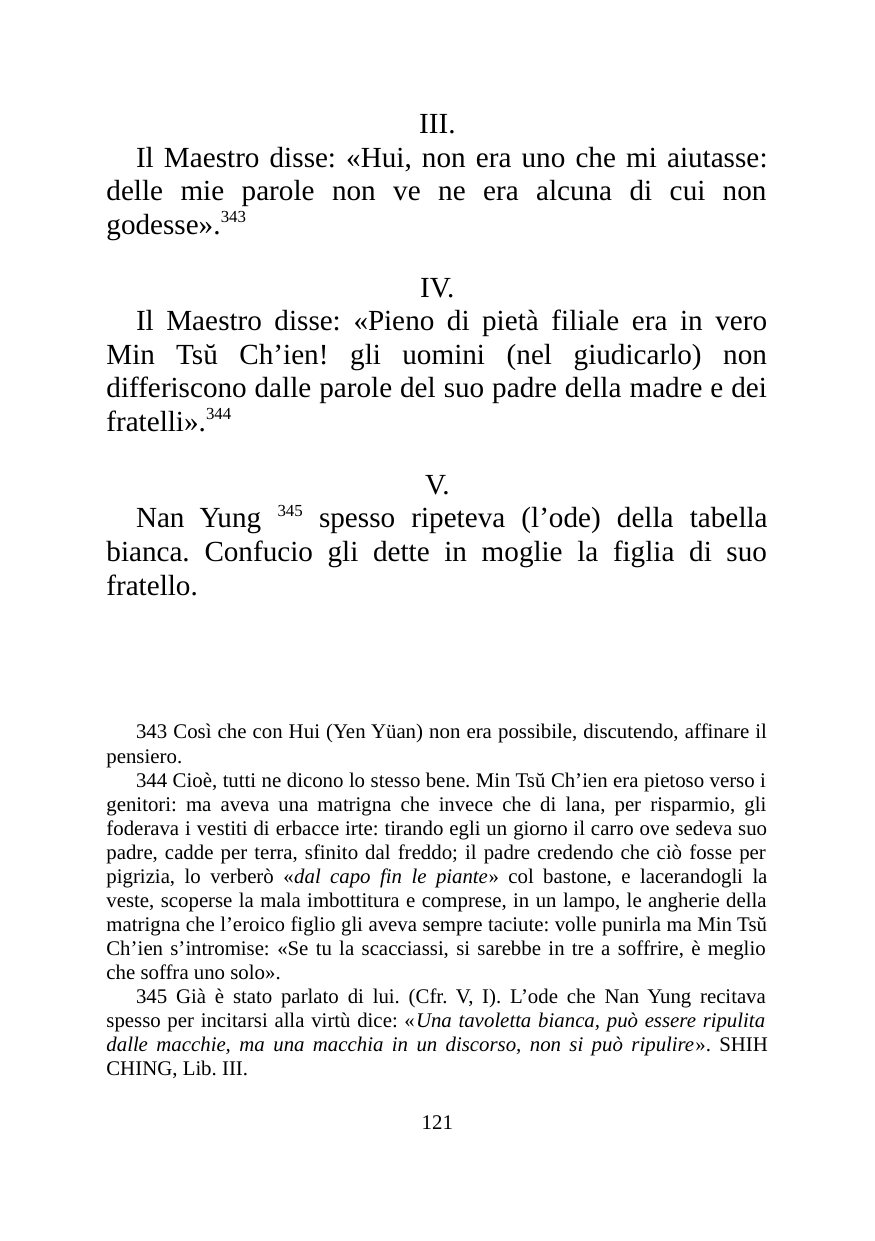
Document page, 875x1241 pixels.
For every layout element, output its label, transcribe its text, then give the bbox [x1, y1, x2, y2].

text Già è stato parlato di lui. (Cfr. V, I). L’ode che Nan Yung recitava spesso per incitarsi alla virtù dice: «Una tavoletta bianca, può essere ripulita dalle macchie, ma una macchia in un discorso, non si può ripulire». SHIH CHING, Lib. III. [106, 984, 768, 1080]
text V. [106, 467, 768, 501]
text Cioè, tutti ne dicono lo stesso bene. Min Tsŭ Ch’ien era pietoso verso i genitori: ma aveva una matrigna che invece che di lana, per risparmio, gli foderava i vestiti di erbacce irte: tirando egli un giorno il carro ove sedeva suo padre, cadde per terra, sfinito dal freddo; il padre credendo che ciò fosse per pigrizia, lo verberò «dal capo fin le piante» col bastone, e lacerandogli la veste, scoperse la mala imbottitura e comprese, in un lampo, le angherie della matrigna che l’eroico figlio gli aveva sempre taciute: volle punirla ma Min Tsŭ Ch’ien s’intromise: «Se tu la scacciassi, si sarebbe in tre a soffrire, è meglio che soffra uno solo». [106, 768, 768, 984]
text Nan Yung spesso ripeteva (l’ode) della tabella bianca. Confucio gli dette in moglie la figlia di suo fratello. [106, 501, 768, 601]
text Il Maestro disse: «Pieno di pietà filiale era in vero Min Tsŭ Ch’ien! gli uomini (nel giudicarlo) non differiscono dalle parole del suo padre della madre e dei fratelli». [106, 303, 768, 438]
text Così che con Hui (Yen Yüan) non era possibile, discutendo, affinare il pensiero. [106, 719, 768, 768]
text III. [106, 106, 768, 140]
text Il Maestro disse: «Hui, non era uno che mi aiutasse: delle mie parole non ve ne era alcuna di cui non godesse». [106, 140, 768, 240]
text IV. [106, 270, 768, 303]
